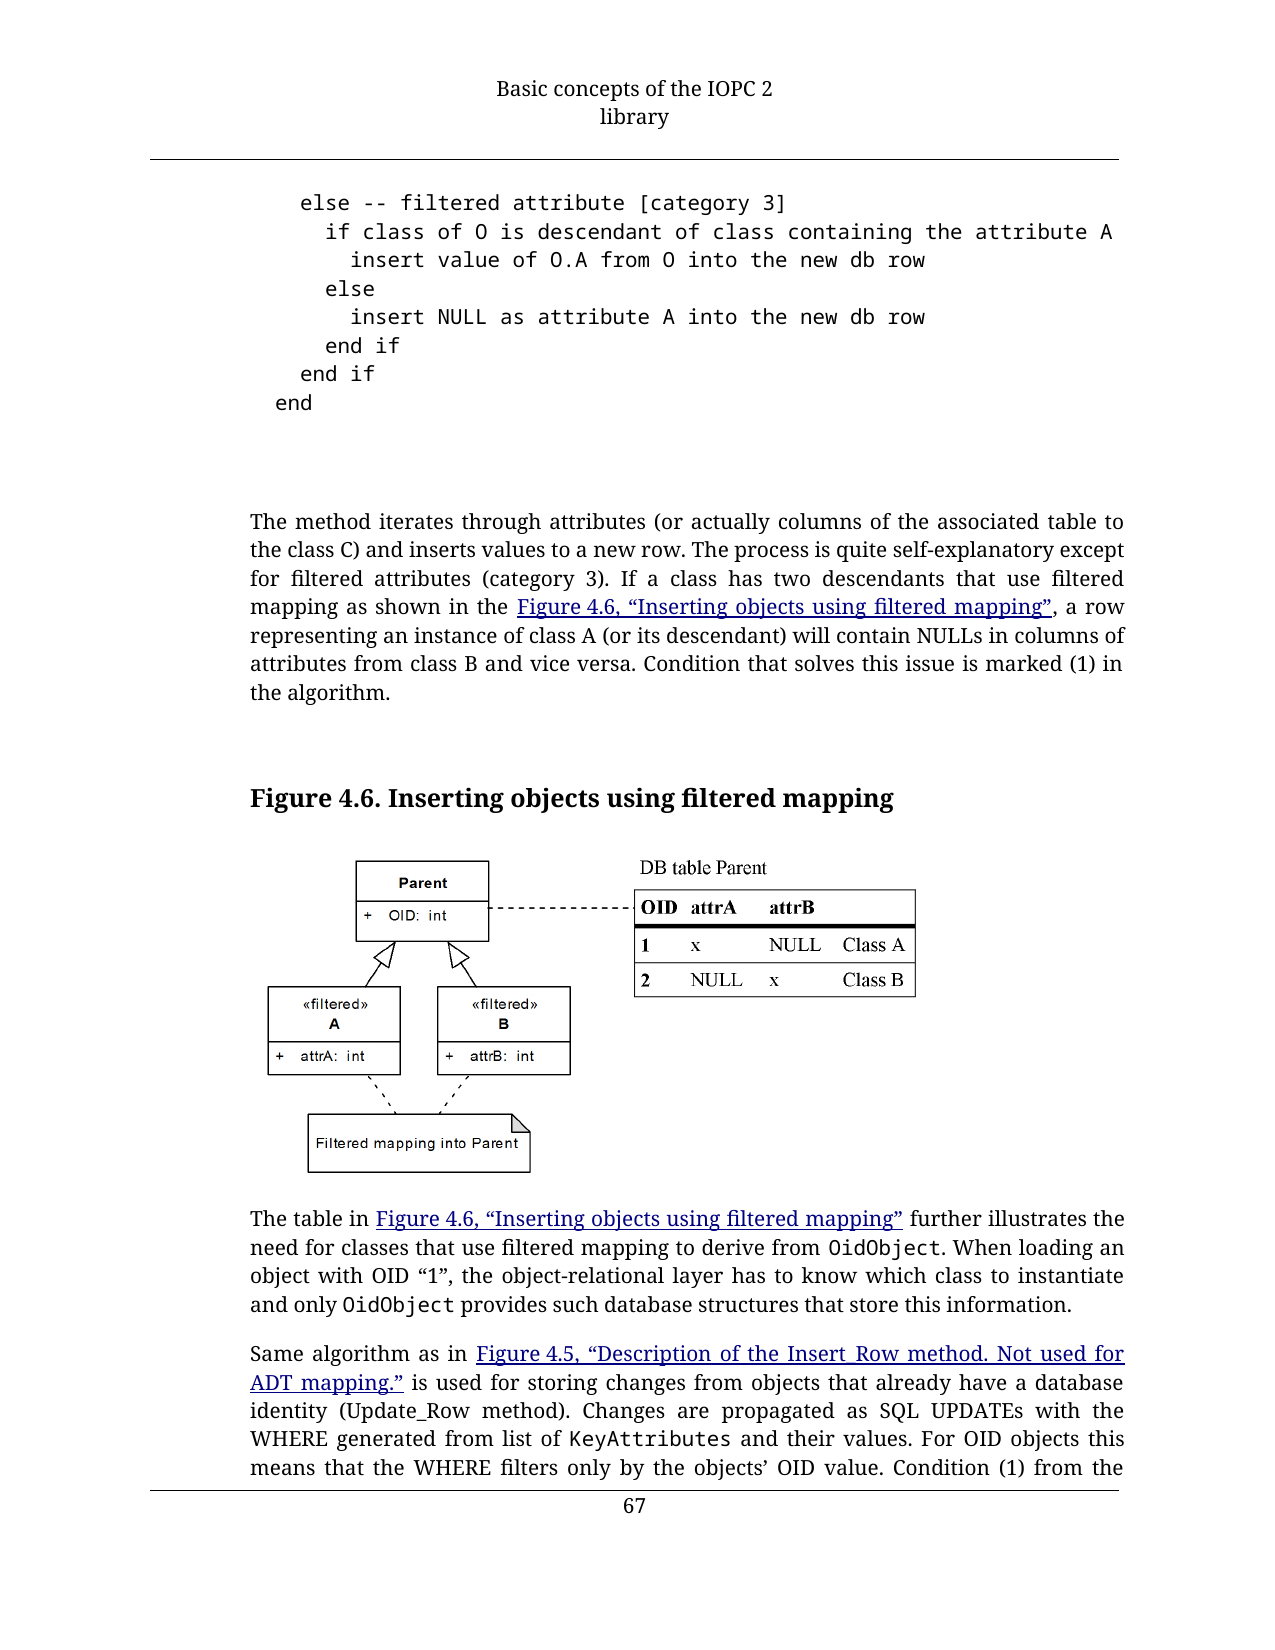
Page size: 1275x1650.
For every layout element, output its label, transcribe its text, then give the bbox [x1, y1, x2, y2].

text The table in Figure 4.6, “Inserting objects using filtered mapping” further illustrates the need for classes that use filtered mapping to derive from OidObject. When loading an object with OID “1”, the object-relational layer has to know which class to instantiate and only OidObject provides such database structures that store this information. [250, 1204, 1125, 1318]
text The method iterates through attributes (or actually columns of the associated table to the class C) and inserts values to a new row. The process is quite self-explanatory except for filtered attributes (category 3). If a class has two descendants that use filtered mapping as shown in the Figure 4.6, “Inserting objects using filtered mapping”, a row representing an instance of class A (or its descendant) will contain NULLs in columns of attributes from class B and vice versa. Condition that solves this issue is marked (1) in the algorithm. [250, 507, 1125, 706]
text Same algorithm as in Figure 4.5, “Description of the Insert_Row method. Not used for ADT mapping.” is used for storing changes from objects that already have a database identity (Update_Row method). Changes are propagated as SQL UPDATEs with the WHERE generated from list of KeyAttributes and their values. For OID objects this means that the WHERE filters only by the objects’ OID value. Condition (1) from the [250, 1339, 1125, 1481]
text else -- filtered attribute [category 3] if class of O is descendant of class containing the attribute A insert value of O.A from O into the new db row else insert NULL as attribute A into the new db row end if end if end [250, 188, 1125, 444]
picture [266, 859, 917, 1175]
text Figure 4.6. Inserting objects using filtered mapping [250, 780, 1125, 814]
